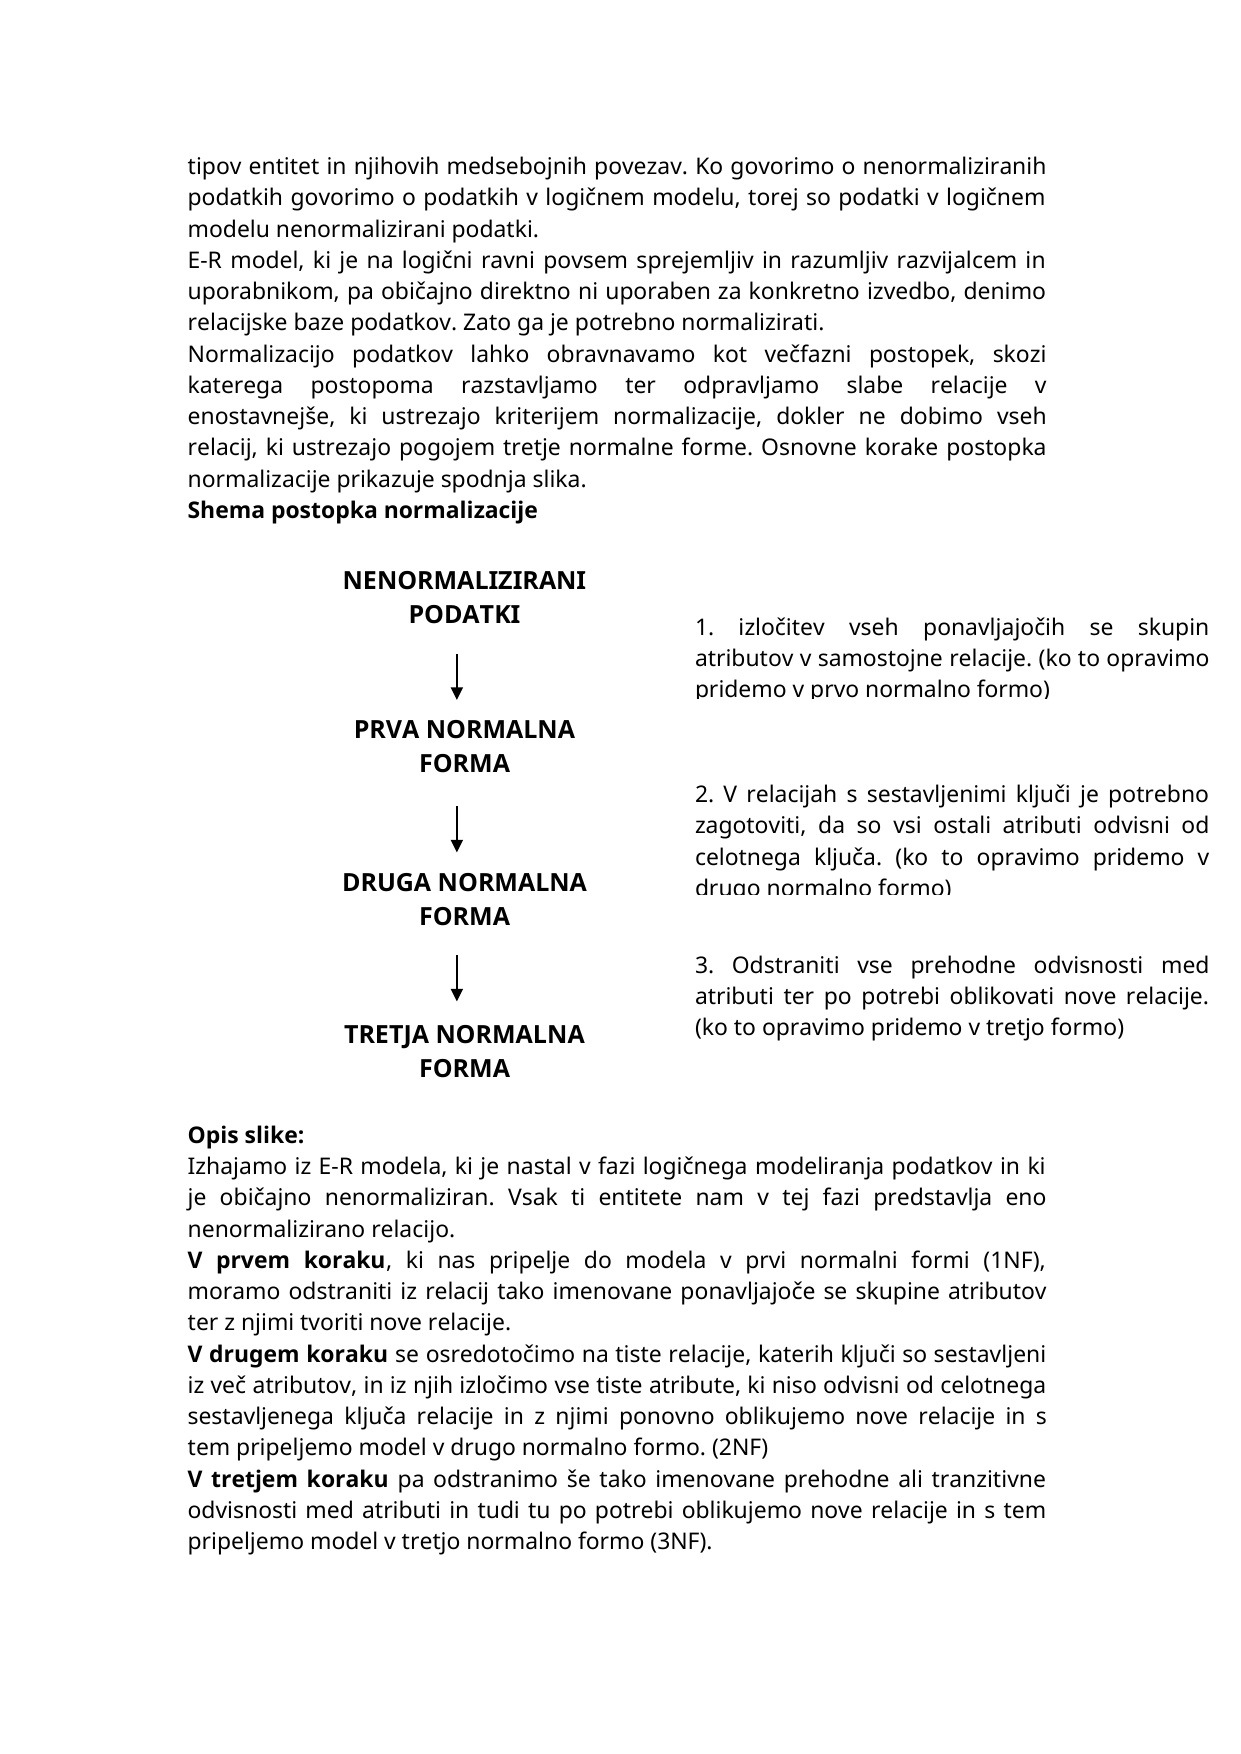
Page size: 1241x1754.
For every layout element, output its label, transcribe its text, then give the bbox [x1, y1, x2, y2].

text V prvem koraku, ki nas pripelje do modela v prvi normalni formi (1NF), moramo odstraniti iz relacij tako imenovane ponavljajoče se skupine atributov ter z njimi tvoriti nove relacije. [187, 1244, 1047, 1337]
text Shema postopka normalizacije [187, 494, 1047, 525]
text tipov entitet in njihovih medsebojnih povezav. Ko govorimo o nenormaliziranih podatkih govorimo o podatkih v logičnem modelu, torej so podatki v logičnem modelu nenormalizirani podatki. [187, 150, 1047, 244]
text DRUGA NORMALNA FORMA [310, 864, 618, 932]
text PRVA NORMALNA FORMA [310, 712, 618, 780]
text V tretjem koraku pa odstranimo še tako imenovane prehodne ali tranzitivne odvisnosti med atributi in tudi tu po potrebi oblikujemo nove relacije in s tem pripeljemo model v tretjo normalno formo (3NF). [187, 1462, 1047, 1556]
text 3. Odstraniti vse prehodne odvisnosti med atributi ter po potrebi oblikovati nove relacije. (ko to opravimo pridemo v tretjo formo) [695, 949, 1210, 1043]
text Izhajamo iz E-R modela, ki je nastal v fazi logičnega modeliranja podatkov in ki je običajno nenormaliziran. Vsak ti entitete nam v tej fazi predstavlja eno nenormalizirano relacijo. [187, 1150, 1047, 1244]
text V drugem koraku se osredotočimo na tiste relacije, katerih ključi so sestavljeni iz več atributov, in iz njih izločimo vse tiste atribute, ki niso odvisni od celotnega sestavljenega ključa relacije in z njimi ponovno oblikujemo nove relacije in s tem pripeljemo model v drugo normalno formo. (2NF) [187, 1337, 1047, 1462]
text E-R model, ki je na logični ravni povsem sprejemljiv in razumljiv razvijalcem in uporabnikom, pa običajno direktno ni uporaben za konkretno izvedbo, denimo relacijske baze podatkov. Zato ga je potrebno normalizirati. [187, 244, 1047, 337]
text Normalizacijo podatkov lahko obravnavamo kot večfazni postopek, skozi katerega postopoma razstavljamo ter odpravljamo slabe relacije v enostavnejše, ki ustrezajo kriterijem normalizacije, dokler ne dobimo vseh relacij, ki ustrezajo pogojem tretje normalne forme. Osnovne korake postopka normalizacije prikazuje spodnja slika. [187, 337, 1047, 494]
text Opis slike: [187, 1119, 1047, 1150]
text 2. V relacijah s sestavljenimi ključi je potrebno zagotoviti, da so vsi ostali atributi odvisni od celotnega ključa. (ko to opravimo pridemo v drugo normalno formo) [695, 778, 1210, 894]
text TRETJA NORMALNA FORMA [310, 1017, 618, 1085]
text NENORMALIZIRANI PODATKI [310, 563, 618, 631]
text 1. izločitev vseh ponavljajočih se skupin atributov v samostojne relacije. (ko to opravimo pridemo v prvo normalno formo) [695, 611, 1210, 698]
